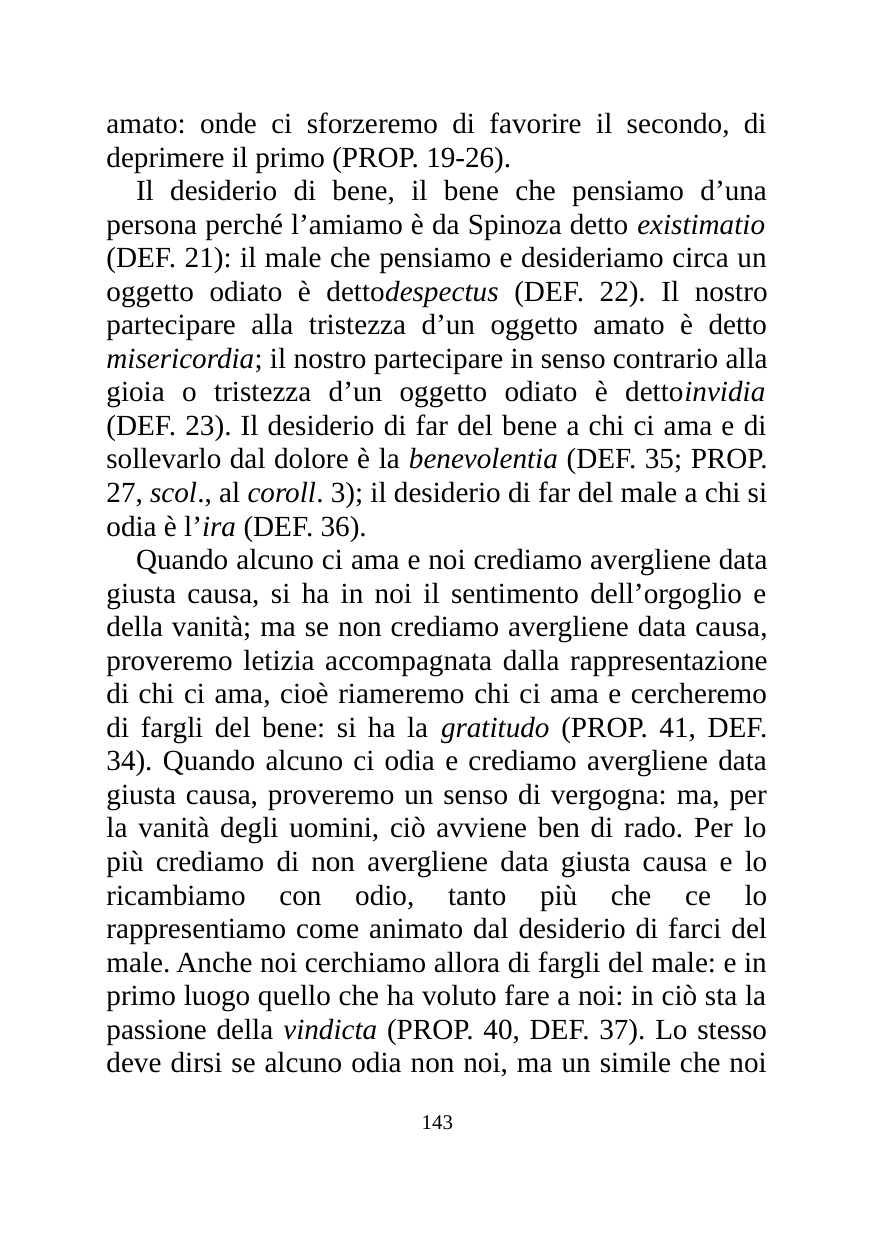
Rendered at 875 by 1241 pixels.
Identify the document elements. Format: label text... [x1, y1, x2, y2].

text amato: onde ci sforzeremo di favorire il secondo, di deprimere il primo (PROP. 19-26). [106, 106, 768, 173]
text Il desiderio di bene, il bene che pensiamo d’una persona perché l’amiamo è da Spinoza detto existimatio (DEF. 21): il male che pensiamo e desideriamo circa un oggetto odiato è dettodespectus (DEF. 22). Il nostro partecipare alla tristezza d’un oggetto amato è detto misericordia; il nostro partecipare in senso contrario alla gioia o tristezza d’un oggetto odiato è dettoinvidia (DEF. 23). Il desiderio di far del bene a chi ci ama e di sollevarlo dal dolore è la benevolentia (DEF. 35; PROP. 27, scol., al coroll. 3); il desiderio di far del male a chi si odia è l’ira (DEF. 36). [106, 173, 768, 542]
text Quando alcuno ci ama e noi crediamo avergliene data giusta causa, si ha in noi il sentimento dell’orgoglio e della vanità; ma se non crediamo avergliene data causa, proveremo letizia accompagnata dalla rappresentazione di chi ci ama, cioè riameremo chi ci ama e cercheremo di fargli del bene: si ha la gratitudo (PROP. 41, DEF. 34). Quando alcuno ci odia e crediamo avergliene data giusta causa, proveremo un senso di vergogna: ma, per la vanità degli uomini, ciò avviene ben di rado. Per lo più crediamo di non avergliene data giusta causa e lo ricambiamo con odio, tanto più che ce lo rappresentiamo come animato dal desiderio di farci del male. Anche noi cerchiamo allora di fargli del male: e in primo luogo quello che ha voluto fare a noi: in ciò sta la passione della vindicta (PROP. 40, DEF. 37). Lo stesso deve dirsi se alcuno odia non noi, ma un simile che noi [106, 542, 768, 1079]
